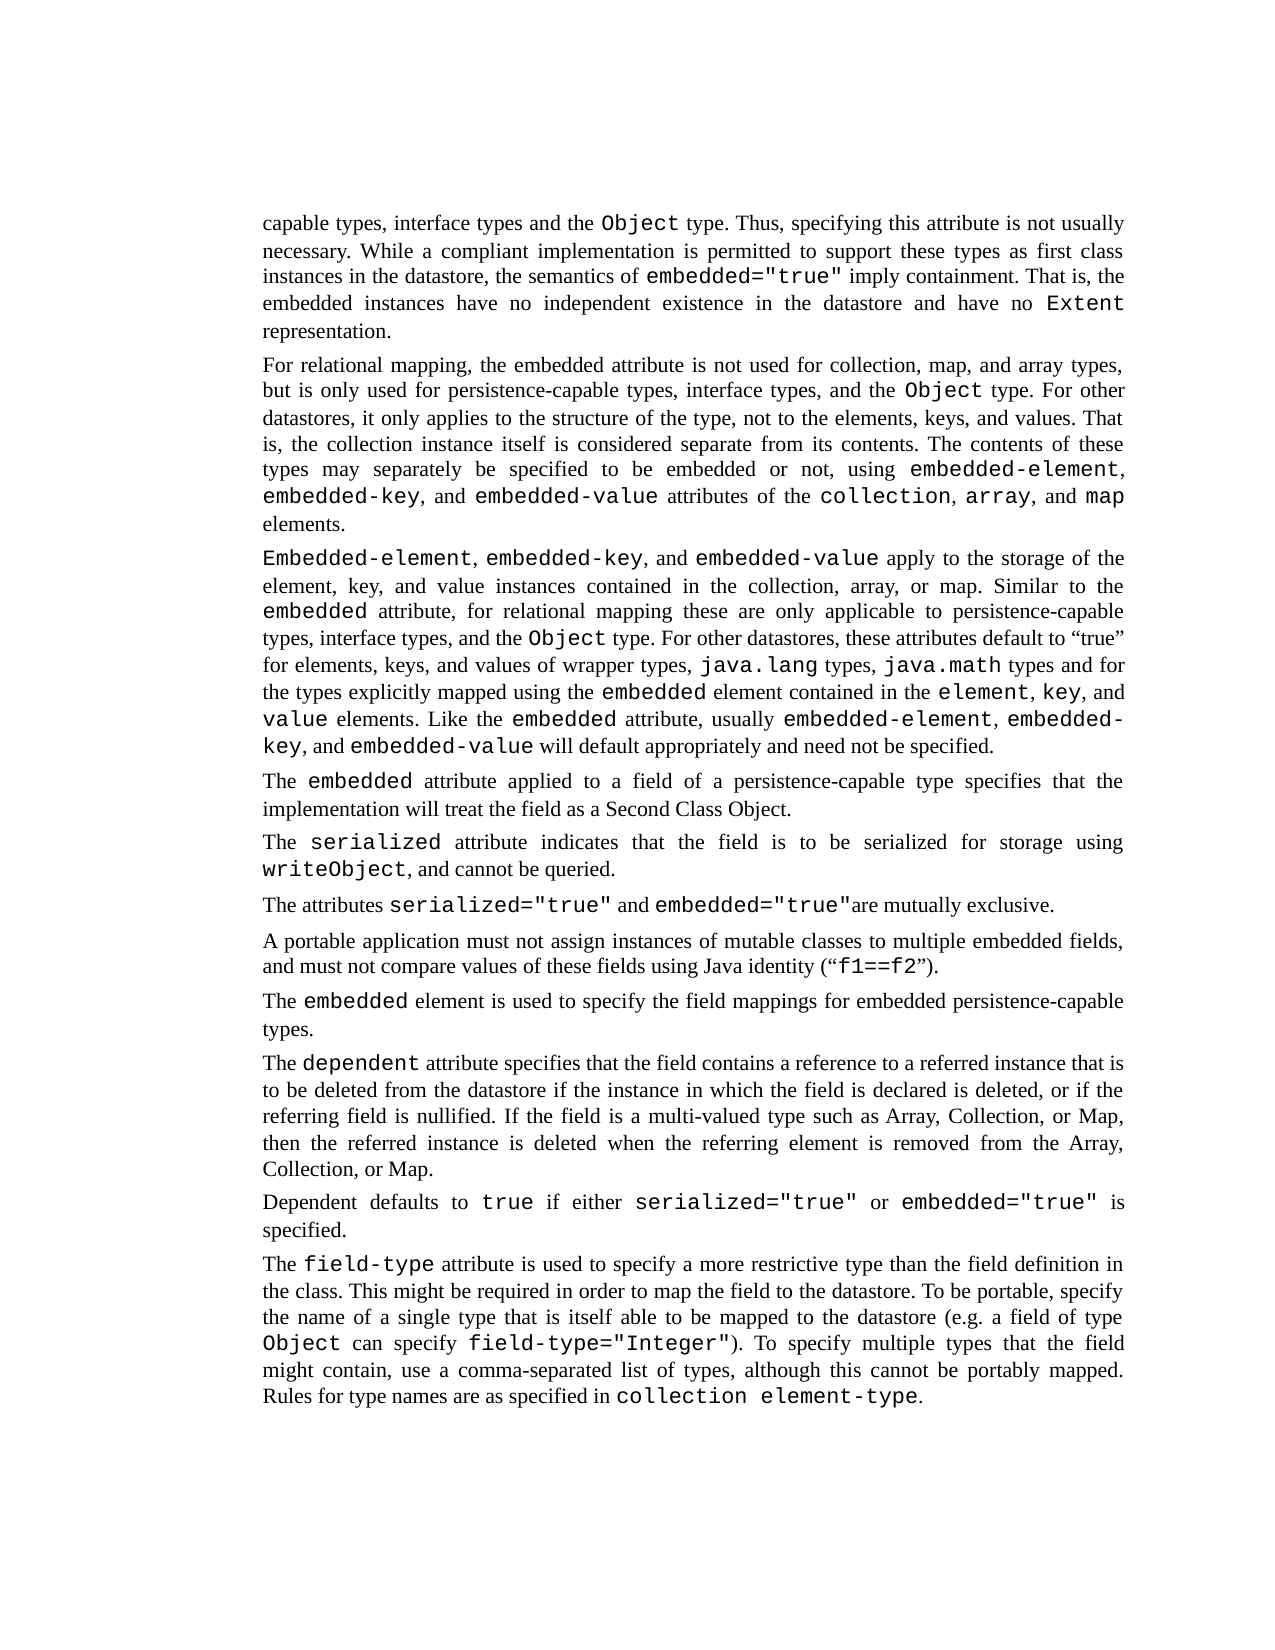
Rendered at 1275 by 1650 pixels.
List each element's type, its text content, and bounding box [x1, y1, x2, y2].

text The serialized attribute indicates that the field is to be serialized for storage using writeObject, and cannot be queried. [262, 829, 1125, 883]
text The attributes serialized="true" and embedded="true"are mutually exclusive. [262, 892, 1125, 919]
text The embedded element is used to specify the field mappings for embedded persistence-capable types. [262, 988, 1125, 1041]
text The field-type attribute is used to specify a more restrictive type than the field definition in the class. This might be required in order to map the field to the datastore. To be portable, specify the name of a single type that is itself able to be mapped to the datastore (e.g. a field of type Object can specify field-type="Integer"). To specify multiple types that the field might contain, use a comma-separated list of types, although this cannot be portably mapped. Rules for type names are as specified in collection element-type. [262, 1251, 1125, 1409]
text Dependent defaults to true if either serialized="true" or embedded="true" is specified. [262, 1189, 1125, 1242]
text For relational mapping, the embedded attribute is not used for collection, map, and array types, but is only used for persistence-capable types, interface types, and the Object type. For other datastores, it only applies to the structure of the type, not to the elements, keys, and values. That is, the collection instance itself is considered separate from its contents. The contents of these types may separately be specified to be embedded or not, using embedded-element, embedded-key, and embedded-value attributes of the collection, array, and map elements. [262, 351, 1125, 536]
text capable types, interface types and the Object type. Thus, specifying this attribute is not usually necessary. While a compliant implementation is permitted to support these types as first class instances in the datastore, the semantics of embedded="true" imply containment. That is, the embedded instances have no independent existence in the datastore and have no Extent representation. [262, 210, 1125, 343]
text Embedded-element, embedded-key, and embedded-value apply to the storage of the element, key, and value instances contained in the collection, array, or map. Similar to the embedded attribute, for relational mapping these are only applicable to persistence-capable types, interface types, and the Object type. For other datastores, these attributes default to “true” for elements, keys, and values of wrapper types, java.lang types, java.math types and for the types explicitly mapped using the embedded element contained in the element, key, and value elements. Like the embedded attribute, usually embedded-element, embedded-key, and embedded-value will default appropriately and need not be specified. [262, 545, 1125, 760]
text The embedded attribute applied to a field of a persistence-capable type specifies that the implementation will treat the field as a Second Class Object. [262, 768, 1125, 821]
text The dependent attribute specifies that the field contains a reference to a referred instance that is to be deleted from the datastore if the instance in which the field is declared is deleted, or if the referring field is nullified. If the field is a multi-valued type such as Array, Collection, or Map, then the referred instance is deleted when the referring element is removed from the Array, Collection, or Map. [262, 1050, 1125, 1181]
text A portable application must not assign instances of mutable classes to multiple embedded fields, and must not compare values of these fields using Java identity (“f1==f2”). [262, 927, 1125, 980]
